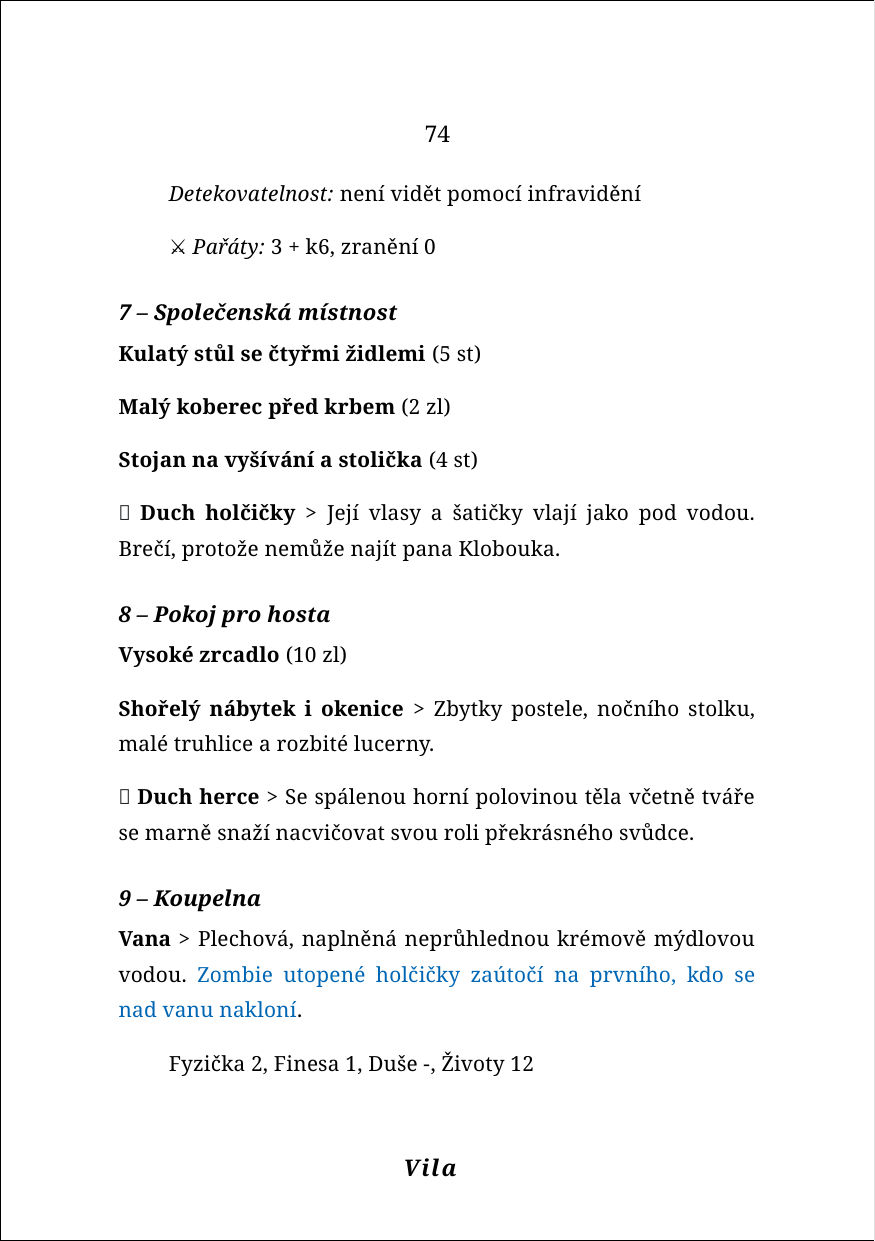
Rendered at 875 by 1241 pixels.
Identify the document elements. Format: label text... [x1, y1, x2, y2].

subtitle 8 – Pokoj pro hosta [118, 599, 756, 629]
text 👤 Duch holčičky > Její vlasy a šatičky vlají jako pod vodou. Brečí, protože nemůže najít pana Klobouka. [118, 498, 756, 562]
text Malý koberec před krbem (2 zl) [118, 392, 756, 420]
subtitle 7 – Společenská místnost [118, 297, 756, 327]
text Detekovatelnost: není vidět pomocí infravidění [168, 179, 756, 207]
text Vysoké zrcadlo (10 zl) [118, 641, 756, 669]
text ⚔ Pařáty: 3 + k6, zranění 0 [168, 232, 756, 261]
text Vana > Plechová, naplněná neprůhlednou krémově mýdlovou vodou. Zombie utopené holčičky zaútočí na prvního, kdo se nad vanu nakloní. [118, 924, 756, 1024]
text Kulatý stůl se čtyřmi židlemi (5 st) [118, 339, 756, 367]
text Stojan na vyšívání a stolička (4 st) [118, 445, 756, 474]
text Shořelý nábytek i okenice > Zbytky postele, nočního stolku, malé truhlice a rozbité lucerny. [118, 694, 756, 758]
subtitle 9 – Koupelna [118, 883, 756, 913]
text Fyzička 2, Finesa 1, Duše -, Životy 12 [168, 1049, 756, 1077]
text 👤 Duch herce > Se spálenou horní polovinou těla včetně tváře se marně snaží nacvičovat svou roli překrásného svůdce. [118, 782, 756, 846]
